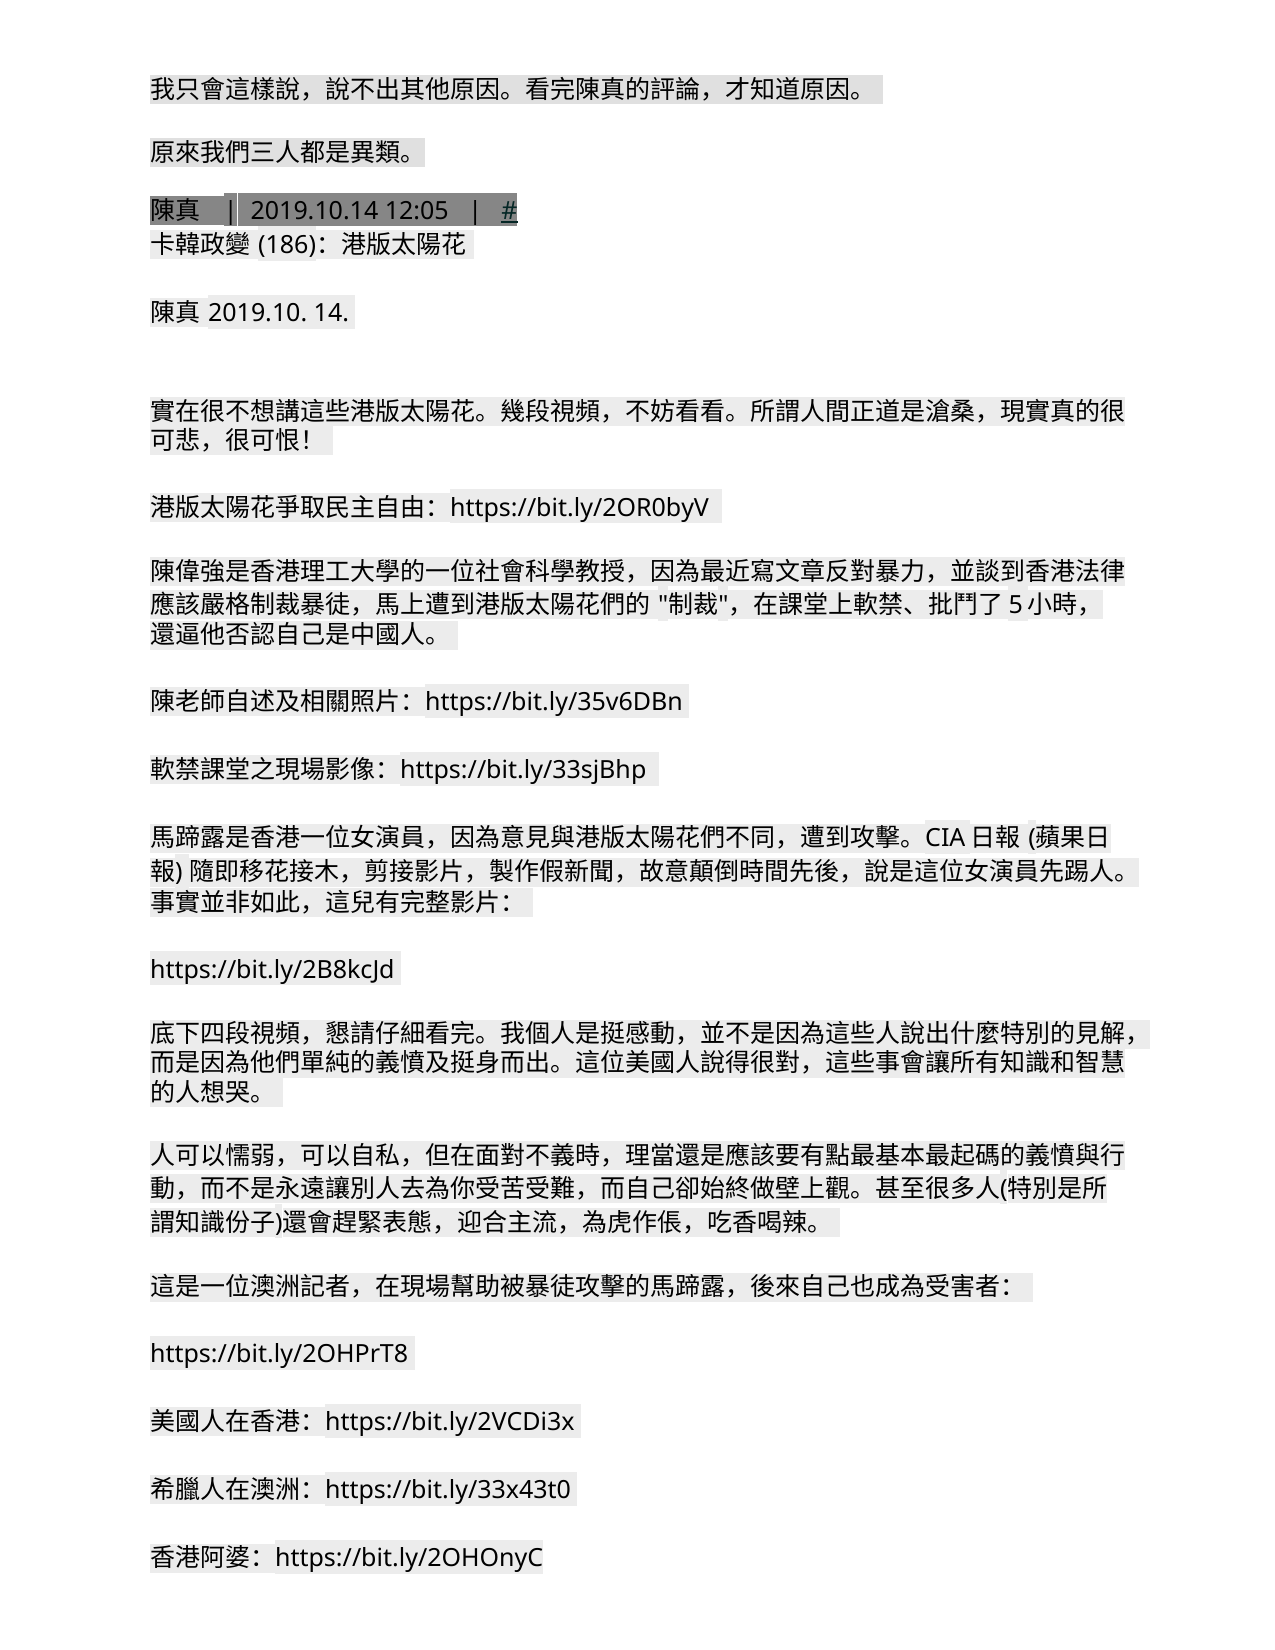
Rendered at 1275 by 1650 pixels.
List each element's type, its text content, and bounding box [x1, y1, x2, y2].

text 陳真 | 2019.10.14 12:05 | # [150, 192, 1125, 226]
text 卡韓政變 (186)：港版太陽花 陳真 2019.10. 14. 實在很不想講這些港版太陽花。幾段視頻，不妨看看。所謂人間正道是滄桑，現實真的很可悲，很可恨！ 港版太陽花爭取民主自由：https://bit.ly/2OR0byV 陳偉強是香港理工大學的一位社會科學教授，因為最近寫文章反對暴力，並談到香港法律應該嚴格制裁暴徒，馬上遭到港版太陽花們的 "制裁"，在課堂上軟禁、批鬥了5小時，還逼他否認自己是中國人。 陳老師自述及相關照片：https://bit.ly/35v6DBn 軟禁課堂之現場影像：https://bit.ly/33sjBhp 馬蹄露是香港一位女演員，因為意見與港版太陽花們不同，遭到攻擊。CIA日報 (蘋果日報) 隨即移花接木，剪接影片，製作假新聞，故意顛倒時間先後，說是這位女演員先踢人。事實並非如此，這兒有完整影片： https://bit.ly/2B8kcJd 底下四段視頻，懇請仔細看完。我個人是挺感動，並不是因為這些人說出什麼特別的見解，而是因為他們單純的義憤及挺身而出。這位美國人說得很對，這些事會讓所有知識和智慧的人想哭。 人可以懦弱，可以自私，但在面對不義時，理當還是應該要有點最基本最起碼的義憤與行動，而不是永遠讓別人去為你受苦受難，而自己卻始終做壁上觀。甚至很多人(特別是所謂知識份子)還會趕緊表態，迎合主流，為虎作倀，吃香喝辣。 這是一位澳洲記者，在現場幫助被暴徒攻擊的馬蹄露，後來自己也成為受害者： https://bit.ly/2OHPrT8 美國人在香港：https://bit.ly/2VCDi3x 希臘人在澳洲：https://bit.ly/33x43t0 香港阿婆：https://bit.ly/2OHOnyC [150, 226, 1125, 1574]
text 我只會這樣說，說不出其他原因。看完陳真的評論，才知道原因。 原來我們三人都是異類。 [150, 75, 1125, 167]
